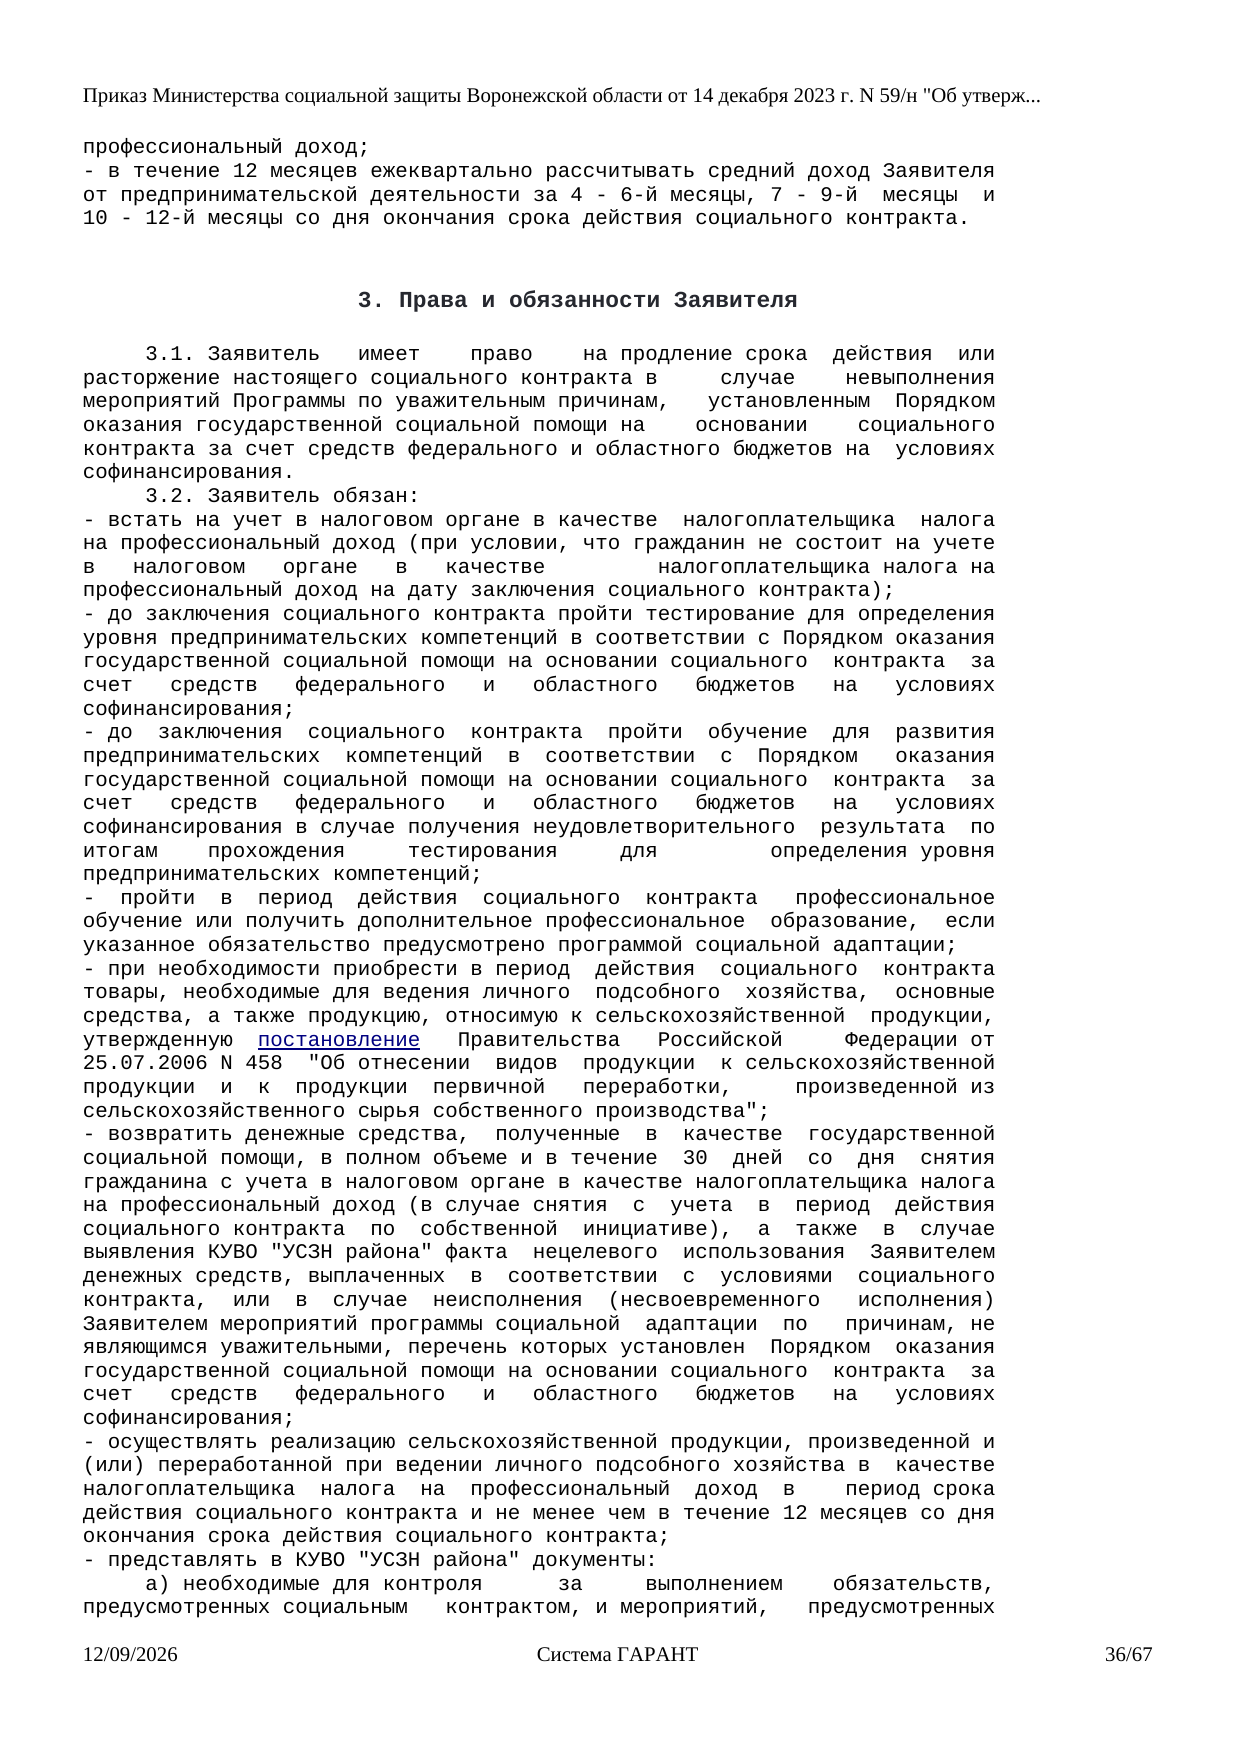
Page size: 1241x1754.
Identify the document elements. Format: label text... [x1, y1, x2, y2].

text выявления КУВО "УСЗН района" факта нецелевого использования Заявителем [83, 1242, 1157, 1265]
text от предпринимательской деятельности за 4 - 6-й месяцы, 7 - 9-й месяцы и [83, 183, 1157, 207]
text профессиональный доход на дату заключения социального контракта); [83, 579, 1157, 603]
text государственной социальной помощи на основании социального контракта за [83, 769, 1157, 792]
text контракта за счет средств федерального и областного бюджетов на условиях [83, 438, 1157, 461]
text товары, необходимые для ведения личного подсобного хозяйства, основные [83, 981, 1157, 1005]
text являющимся уважительными, перечень которых установлен Порядком оказания [83, 1336, 1157, 1360]
text в налоговом органе в качестве налогоплательщика налога на [83, 556, 1157, 579]
text оказания государственной социальной помощи на основании социального [83, 414, 1157, 438]
text (или) переработанной при ведении личного подсобного хозяйства в качестве [83, 1454, 1157, 1478]
text 3.2. Заявитель обязан: [83, 485, 1157, 508]
text - представлять в КУВО "УСЗН района" документы: [83, 1549, 1157, 1573]
text на профессиональный доход (при условии, что гражданин не состоит на учете [83, 532, 1157, 556]
text указанное обязательство предусмотрено программой социальной адаптации; [83, 934, 1157, 958]
text - осуществлять реализацию сельскохозяйственной продукции, произведенной и [83, 1431, 1157, 1454]
text 3. Права и обязанности Заявителя [83, 288, 1157, 314]
text счет средств федерального и областного бюджетов на условиях [83, 674, 1157, 698]
text - в течение 12 месяцев ежеквартально рассчитывать средний доход Заявителя [83, 160, 1157, 183]
text - до заключения социального контракта пройти обучение для развития [83, 721, 1157, 745]
text - возвратить денежные средства, полученные в качестве государственной [83, 1123, 1157, 1147]
text средства, а также продукцию, относимую к сельскохозяйственной продукции, [83, 1005, 1157, 1029]
text предпринимательских компетенций; [83, 863, 1157, 887]
text социального контракта по собственной инициативе), а также в случае [83, 1218, 1157, 1242]
text 3.1. Заявитель имеет право на продление срока действия или [83, 343, 1157, 367]
text контракта, или в случае неисполнения (несвоевременного исполнения) [83, 1289, 1157, 1312]
text счет средств федерального и областного бюджетов на условиях [83, 1383, 1157, 1407]
text уровня предпринимательских компетенций в соответствии с Порядком оказания [83, 627, 1157, 650]
text - при необходимости приобрести в период действия социального контракта [83, 958, 1157, 981]
text денежных средств, выплаченных в соответствии с условиями социального [83, 1265, 1157, 1289]
text софинансирования в случае получения неудовлетворительного результата по [83, 816, 1157, 839]
text расторжение настоящего социального контракта в случае невыполнения [83, 367, 1157, 390]
text - до заключения социального контракта пройти тестирование для определения [83, 603, 1157, 627]
text продукции и к продукции первичной переработки, произведенной из [83, 1076, 1157, 1100]
text окончания срока действия социального контракта; [83, 1525, 1157, 1549]
text софинансирования. [83, 461, 1157, 485]
text а) необходимые для контроля за выполнением обязательств, [83, 1573, 1157, 1596]
text утвержденную постановление Правительства Российской Федерации от [83, 1029, 1157, 1052]
text предпринимательских компетенций в соответствии с Порядком оказания [83, 745, 1157, 769]
text счет средств федерального и областного бюджетов на условиях [83, 792, 1157, 816]
text - встать на учет в налоговом органе в качестве налогоплательщика налога [83, 508, 1157, 532]
text предусмотренных социальным контрактом, и мероприятий, предусмотренных [83, 1596, 1157, 1620]
text на профессиональный доход (в случае снятия с учета в период действия [83, 1194, 1157, 1218]
text итогам прохождения тестирования для определения уровня [83, 839, 1157, 863]
text гражданина с учета в налоговом органе в качестве налогоплательщика налога [83, 1171, 1157, 1194]
text - пройти в период действия социального контракта профессиональное [83, 887, 1157, 911]
text действия социального контракта и не менее чем в течение 12 месяцев со дня [83, 1502, 1157, 1525]
text 10 - 12-й месяцы со дня окончания срока действия социального контракта. [83, 207, 1157, 231]
text профессиональный доход; [83, 136, 1157, 160]
text мероприятий Программы по уважительным причинам, установленным Порядком [83, 390, 1157, 414]
text софинансирования; [83, 1407, 1157, 1431]
text государственной социальной помощи на основании социального контракта за [83, 650, 1157, 674]
text софинансирования; [83, 698, 1157, 721]
text налогоплательщика налога на профессиональный доход в период срока [83, 1478, 1157, 1502]
text сельскохозяйственного сырья собственного производства"; [83, 1100, 1157, 1123]
text социальной помощи, в полном объеме и в течение 30 дней со дня снятия [83, 1147, 1157, 1171]
text Заявителем мероприятий программы социальной адаптации по причинам, не [83, 1312, 1157, 1336]
text 25.07.2006 N 458 "Об отнесении видов продукции к сельскохозяйственной [83, 1052, 1157, 1076]
text государственной социальной помощи на основании социального контракта за [83, 1360, 1157, 1383]
text обучение или получить дополнительное профессиональное образование, если [83, 911, 1157, 934]
